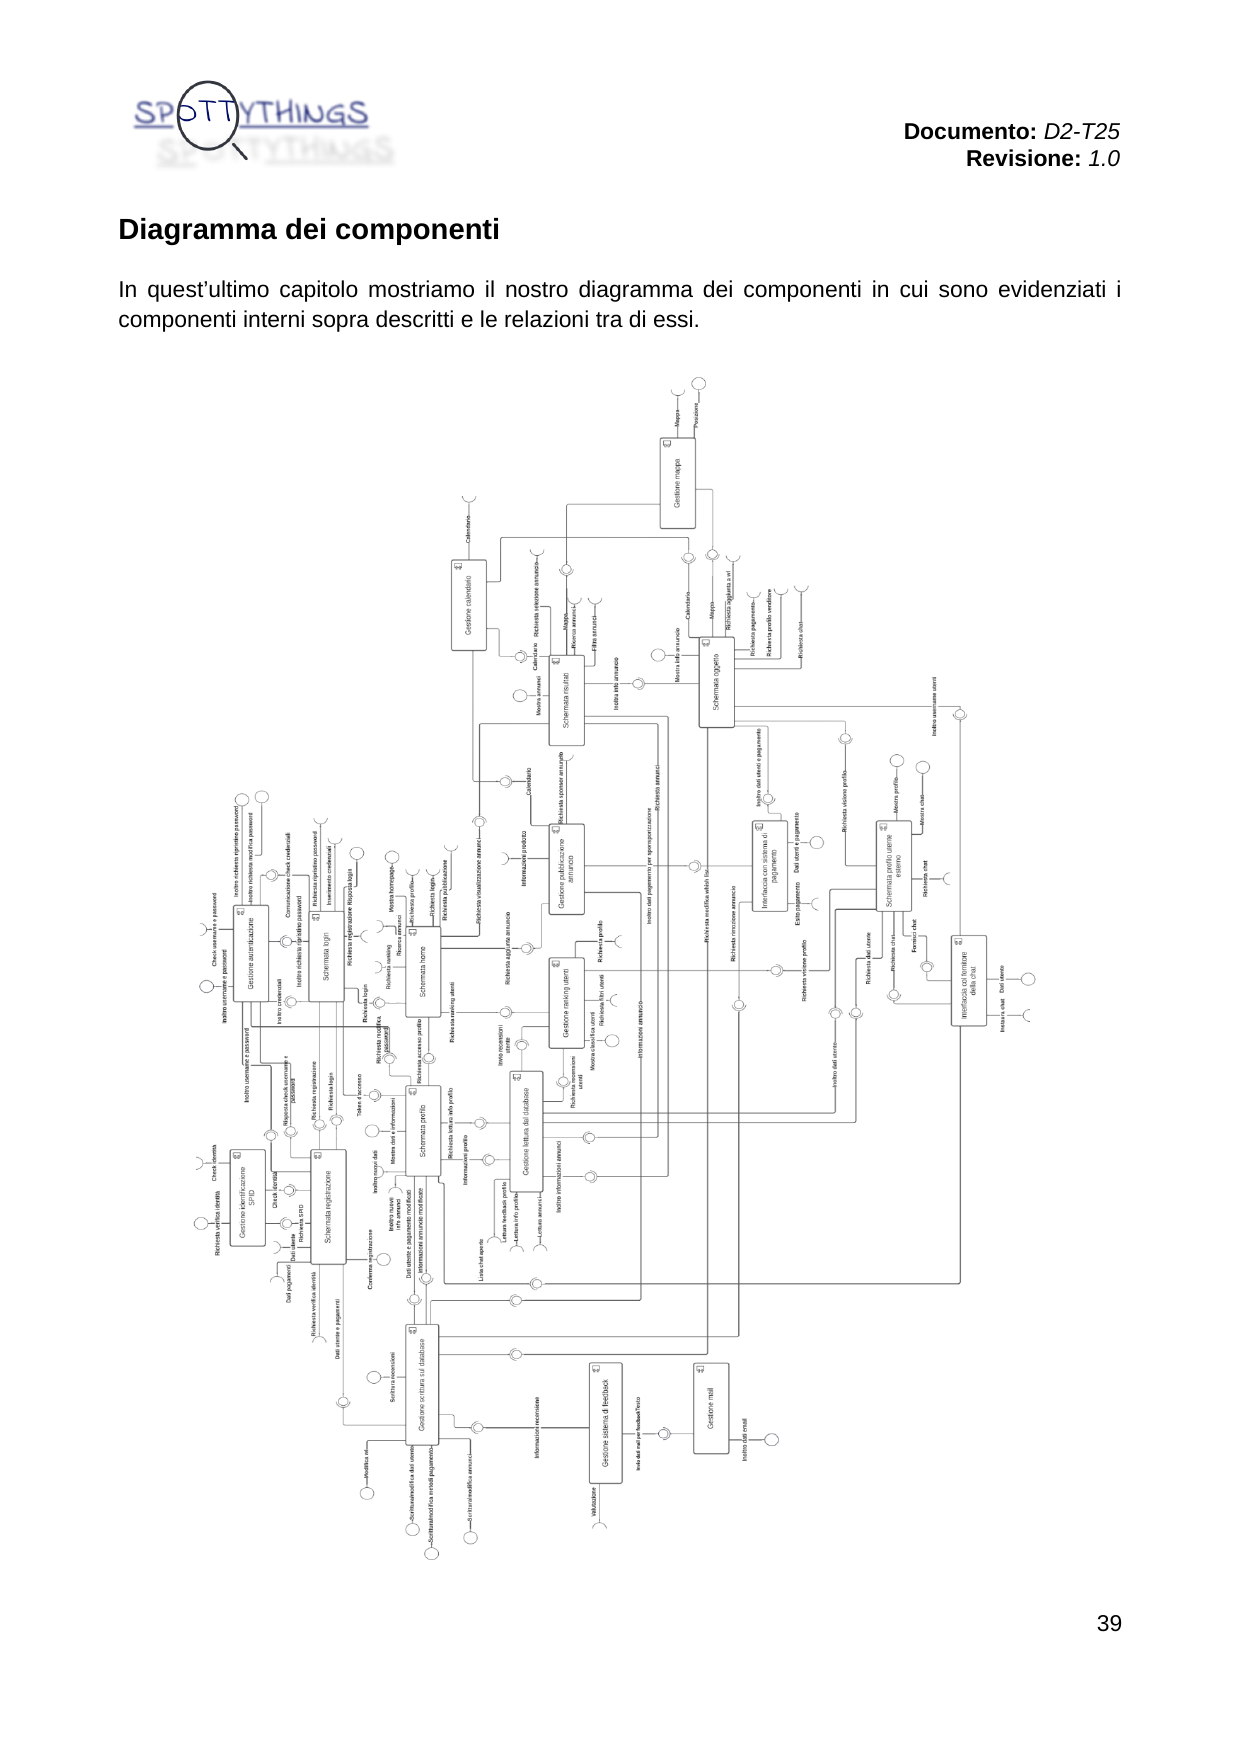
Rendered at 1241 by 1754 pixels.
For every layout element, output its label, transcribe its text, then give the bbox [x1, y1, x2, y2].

text In quest’ultimo capitolo mostriamo il nostro diagramma dei componenti in cui sono evidenziati i componenti interni sopra descritti e le relazioni tra di essi. [118, 276, 1122, 332]
picture [123, 73, 399, 187]
subtitle Diagramma dei componenti [118, 212, 1122, 246]
